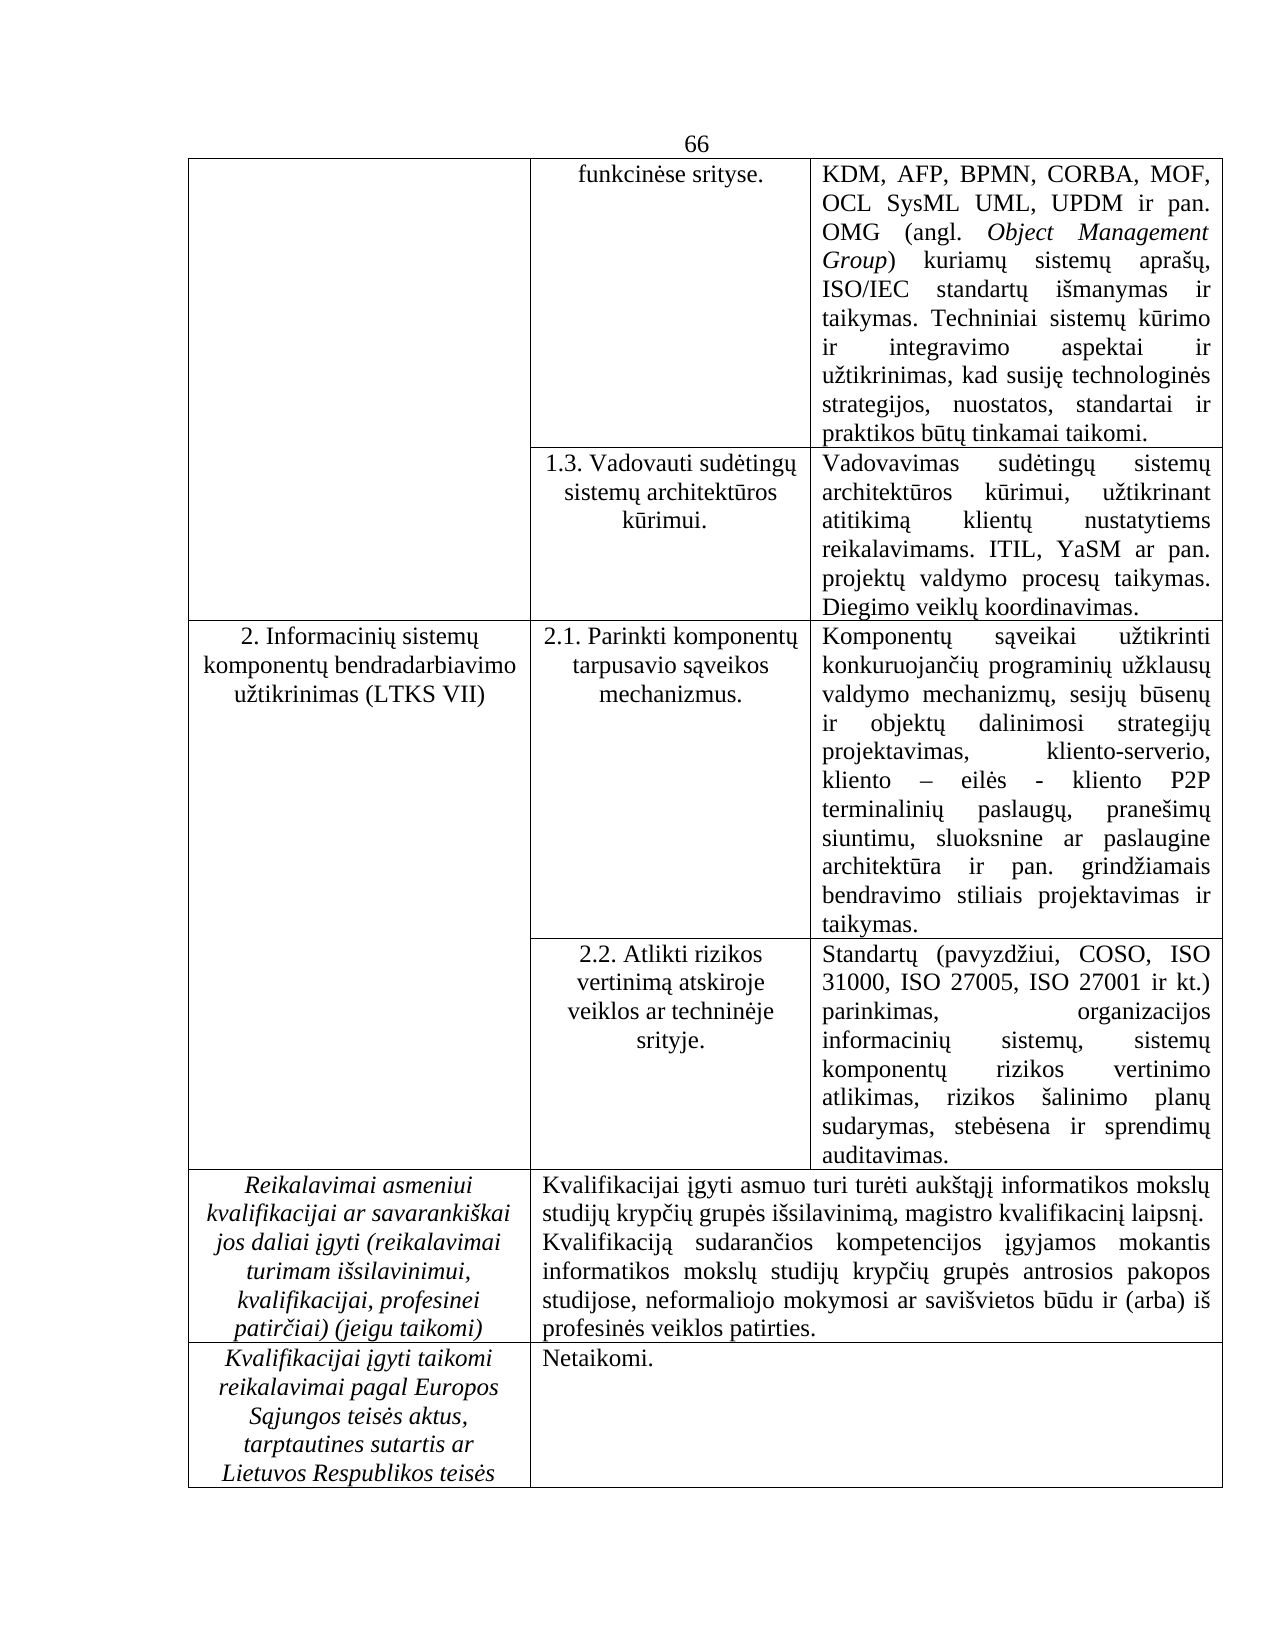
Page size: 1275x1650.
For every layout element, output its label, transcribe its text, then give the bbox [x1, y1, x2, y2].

table_cell Kvalifikacijai įgyti taikomi reikalavimai pagal Europos Sąjungos teisės aktus, tarptautines sutartis ar Lietuvos Respublikos teisės [189, 1343, 530, 1487]
table_cell [189, 159, 530, 620]
table_cell KDM, AFP, BPMN, CORBA, MOF, OCL SysML UML, UPDM ir pan. OMG (angl. Object Management Group) kuriamų sistemų aprašų, ISO/IEC standartų išmanymas ir taikymas. Techniniai sistemų kūrimo ir integravimo aspektai ir užtikrinimas, kad susiję technologinės strategijos, nuostatos, standartai ir praktikos būtų tinkamai taikomi. [811, 159, 1222, 447]
table_cell funkcinėse srityse. [531, 159, 810, 447]
table_cell 2.2. Atlikti rizikos vertinimą atskiroje veiklos ar techninėje srityje. [531, 939, 810, 1169]
table_cell Vadovavimas sudėtingų sistemų architektūros kūrimui, užtikrinant atitikimą klientų nustatytiems reikalavimams. ITIL, YaSM ar pan. projektų valdymo procesų taikymas. Diegimo veiklų koordinavimas. [811, 448, 1222, 620]
table_cell Kvalifikacijai įgyti asmuo turi turėti aukštąjį informatikos mokslų studijų krypčių grupės išsilavinimą, magistro kvalifikacinį laipsnį. Kvalifikaciją sudarančios kompetencijos įgyjamos mokantis informatikos mokslų studijų krypčių grupės antrosios pakopos studijose, neformaliojo mokymosi ar savišvietos būdu ir (arba) iš profesinės veiklos patirties. [531, 1170, 1222, 1342]
table_cell Komponentų sąveikai užtikrinti konkuruojančių programinių užklausų valdymo mechanizmų, sesijų būsenų ir objektų dalinimosi strategijų projektavimas, kliento-serverio, kliento – eilės - kliento P2P terminalinių paslaugų, pranešimų siuntimu, sluoksnine ar paslaugine architektūra ir pan. grindžiamais bendravimo stiliais projektavimas ir taikymas. [811, 621, 1222, 938]
table_cell Netaikomi. [531, 1343, 1222, 1487]
table_cell 1.3. Vadovauti sudėtingų sistemų architektūros kūrimui. [531, 448, 810, 620]
table_cell 2.1. Parinkti komponentų tarpusavio sąveikos mechanizmus. [531, 621, 810, 938]
table_cell 2. Informacinių sistemų komponentų bendradarbiavimo užtikrinimas (LTKS VII) [189, 621, 530, 1169]
table_cell Reikalavimai asmeniui kvalifikacijai ar savarankiškai jos daliai įgyti (reikalavimai turimam išsilavinimui, kvalifikacijai, profesinei patirčiai) (jeigu taikomi) [189, 1170, 530, 1342]
table_cell Standartų (pavyzdžiui, COSO, ISO 31000, ISO 27005, ISO 27001 ir kt.) parinkimas, organizacijos informacinių sistemų, sistemų komponentų rizikos vertinimo atlikimas, rizikos šalinimo planų sudarymas, stebėsena ir sprendimų auditavimas. [811, 939, 1222, 1169]
